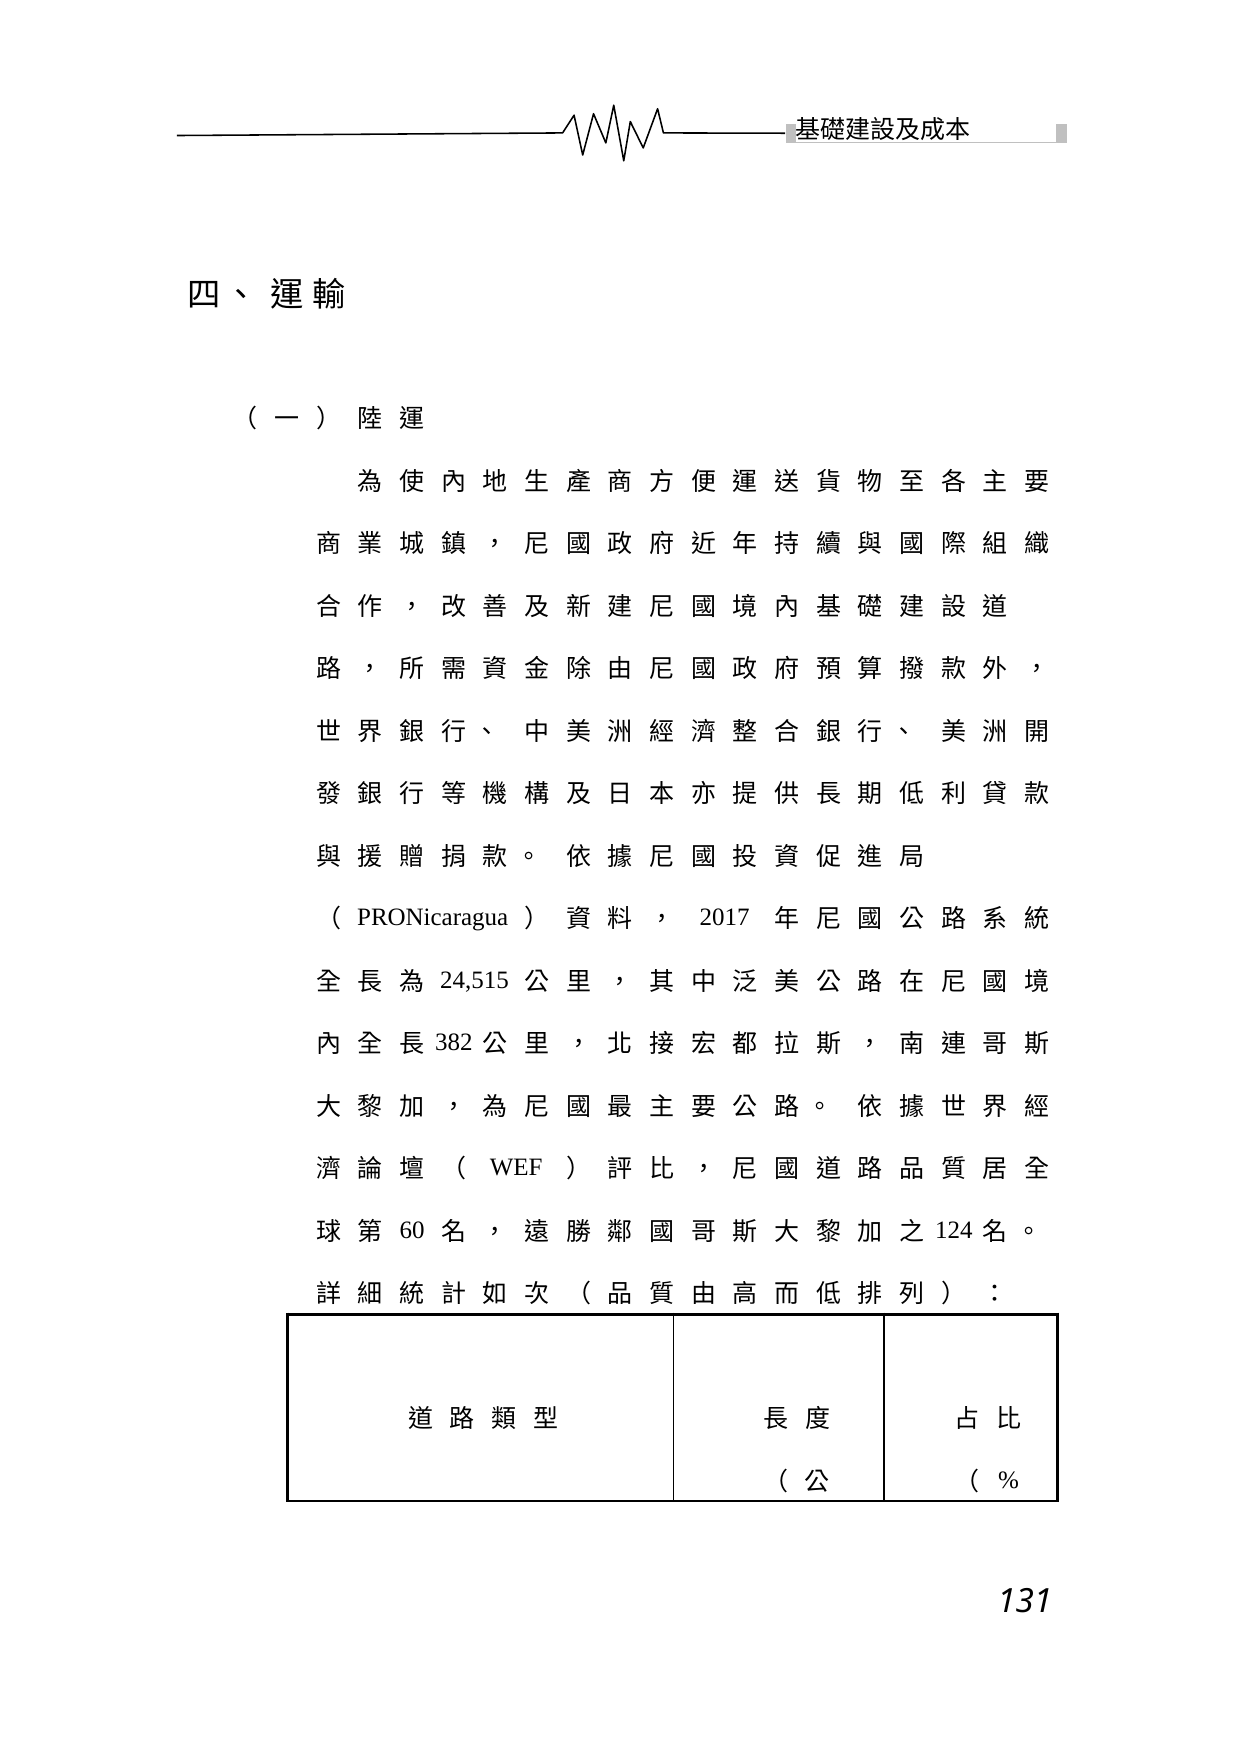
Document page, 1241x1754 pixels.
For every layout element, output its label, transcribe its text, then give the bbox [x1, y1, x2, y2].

text 四、運輸 [183, 250, 1058, 313]
text （一）陸運 [207, 375, 1058, 438]
table_header 占比（% [885, 1316, 1056, 1500]
table_header 長度（公 [674, 1316, 883, 1500]
text 為使內地生產商方便運送貨物至各主要商業城鎮，尼國政府近年持續與國際組織合作，改善及新建尼國境內基礎建設道路，所需資金除由尼國政府預算撥款外，世界銀行、中美洲經濟整合銀行、美洲開發銀行等機構及日本亦提供長期低利貸款與援贈捐款。依據尼國投資促進局（PRONicaragua）資料，2017年尼國公路系統全長為24,515公里，其中泛美公路在尼國境內全長382公里，北接宏都拉斯，南連哥斯大黎加，為尼國最主要公路。依據世界經濟論壇（WEF）評比，尼國道路品質居全球第60名，遠勝鄰國哥斯大黎加之124名。詳細統計如次（品質由高而低排列）： [281, 438, 1058, 1313]
table_header 道路類型 [289, 1316, 673, 1500]
